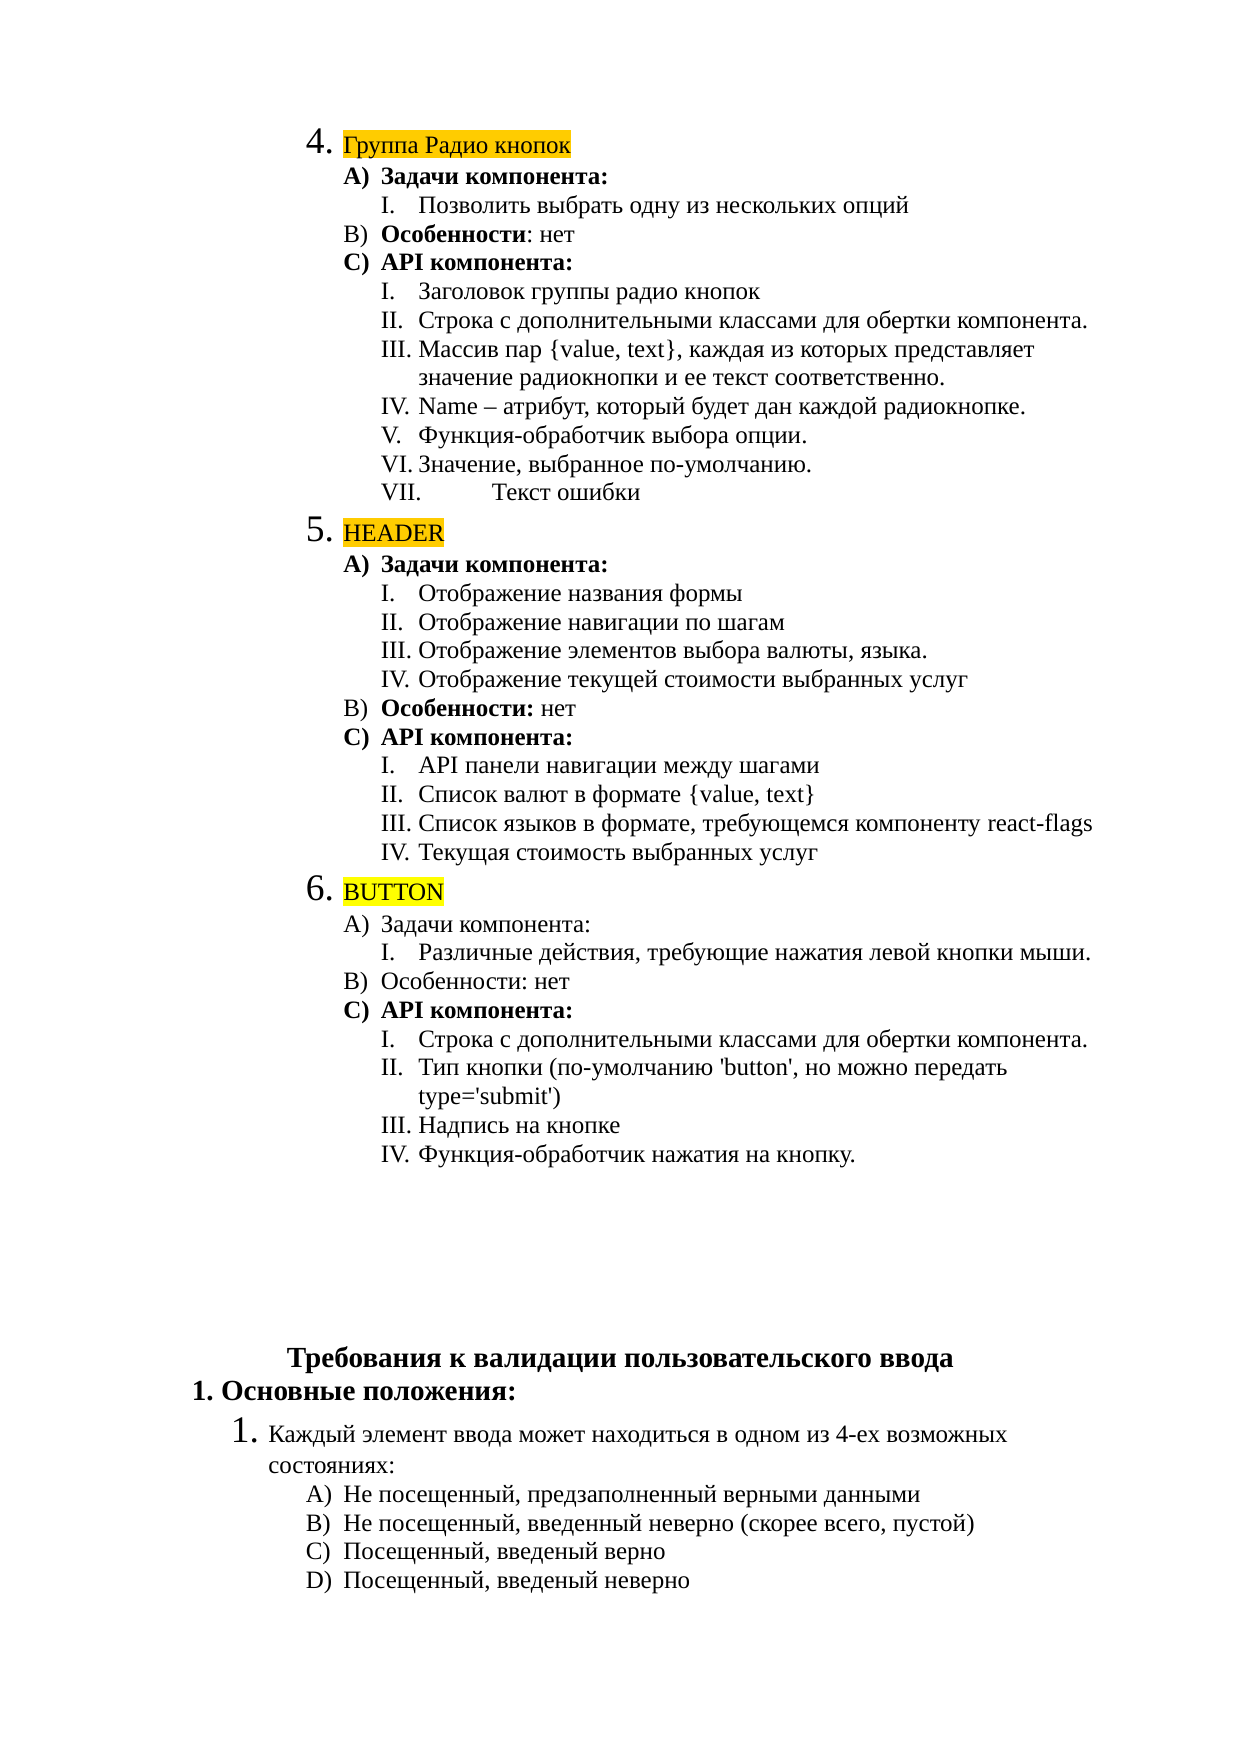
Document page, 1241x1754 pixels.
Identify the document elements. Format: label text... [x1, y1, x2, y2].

list Надпись на кнопке [381, 1110, 1122, 1139]
list Список языков в формате, требующемся компоненту react-flags [381, 808, 1122, 837]
list Name – атрибут, который будет дан каждой радиокнопке. [381, 391, 1122, 420]
list Строка с дополнительными классами для обертки компонента. [381, 305, 1122, 334]
list Задачи компонента: [343, 161, 1122, 190]
list Отображение текущей стоимости выбранных услуг [381, 664, 1122, 693]
text 1. Основные положения: [118, 1373, 1122, 1407]
list Задачи компонента: [343, 909, 1122, 937]
list Особенности: нет [343, 966, 1122, 995]
list API компонента: [343, 995, 1122, 1024]
list Значение, выбранное по-умолчанию. [381, 449, 1122, 477]
list Посещенный, введеный верно [306, 1536, 1122, 1565]
list Отображение элементов выбора валюты, языка. [381, 636, 1122, 664]
list Не посещенный, введенный неверно (скорее всего, пустой) [306, 1508, 1122, 1536]
list Особенности: нет [343, 219, 1122, 247]
list API компонента: [343, 247, 1122, 276]
list Различные действия, требующие нажатия левой кнопки мыши. [381, 937, 1122, 966]
list BUTTON [306, 866, 1122, 909]
list API панели навигации между шагами [381, 751, 1122, 779]
list Текст ошибки [381, 477, 1122, 506]
list Отображение названия формы [381, 578, 1122, 607]
list Задачи компонента: [343, 549, 1122, 578]
list Массив пар {value, text}, каждая из которых представляет значение радиокнопки и ее текст соответственно. [381, 334, 1122, 391]
list Особенности: нет [343, 693, 1122, 722]
list Строка с дополнительными классами для обертки компонента. [381, 1024, 1122, 1052]
list Функция-обработчик выбора опции. [381, 420, 1122, 449]
list Позволить выбрать одну из нескольких опций [381, 190, 1122, 219]
list Заголовок группы радио кнопок [381, 276, 1122, 305]
list Список валют в формате {value, text} [381, 779, 1122, 808]
list Каждый элемент ввода может находиться в одном из 4-ех возможных состояниях: [231, 1407, 1122, 1479]
list Тип кнопки (по-умолчанию 'button', но можно передать type='submit') [381, 1052, 1122, 1110]
list Посещенный, введеный неверно [306, 1565, 1122, 1594]
list HEADER [306, 506, 1122, 549]
list API компонента: [343, 722, 1122, 751]
list Функция-обработчик нажатия на кнопку. [381, 1139, 1122, 1167]
list Не посещенный, предзаполненный верными данными [306, 1479, 1122, 1508]
list Отображение навигации по шагам [381, 607, 1122, 636]
list Группа Радио кнопок [306, 118, 1122, 161]
list Текущая стоимость выбранных услуг [381, 837, 1122, 866]
text Требования к валидации пользовательского ввода [118, 1340, 1122, 1373]
